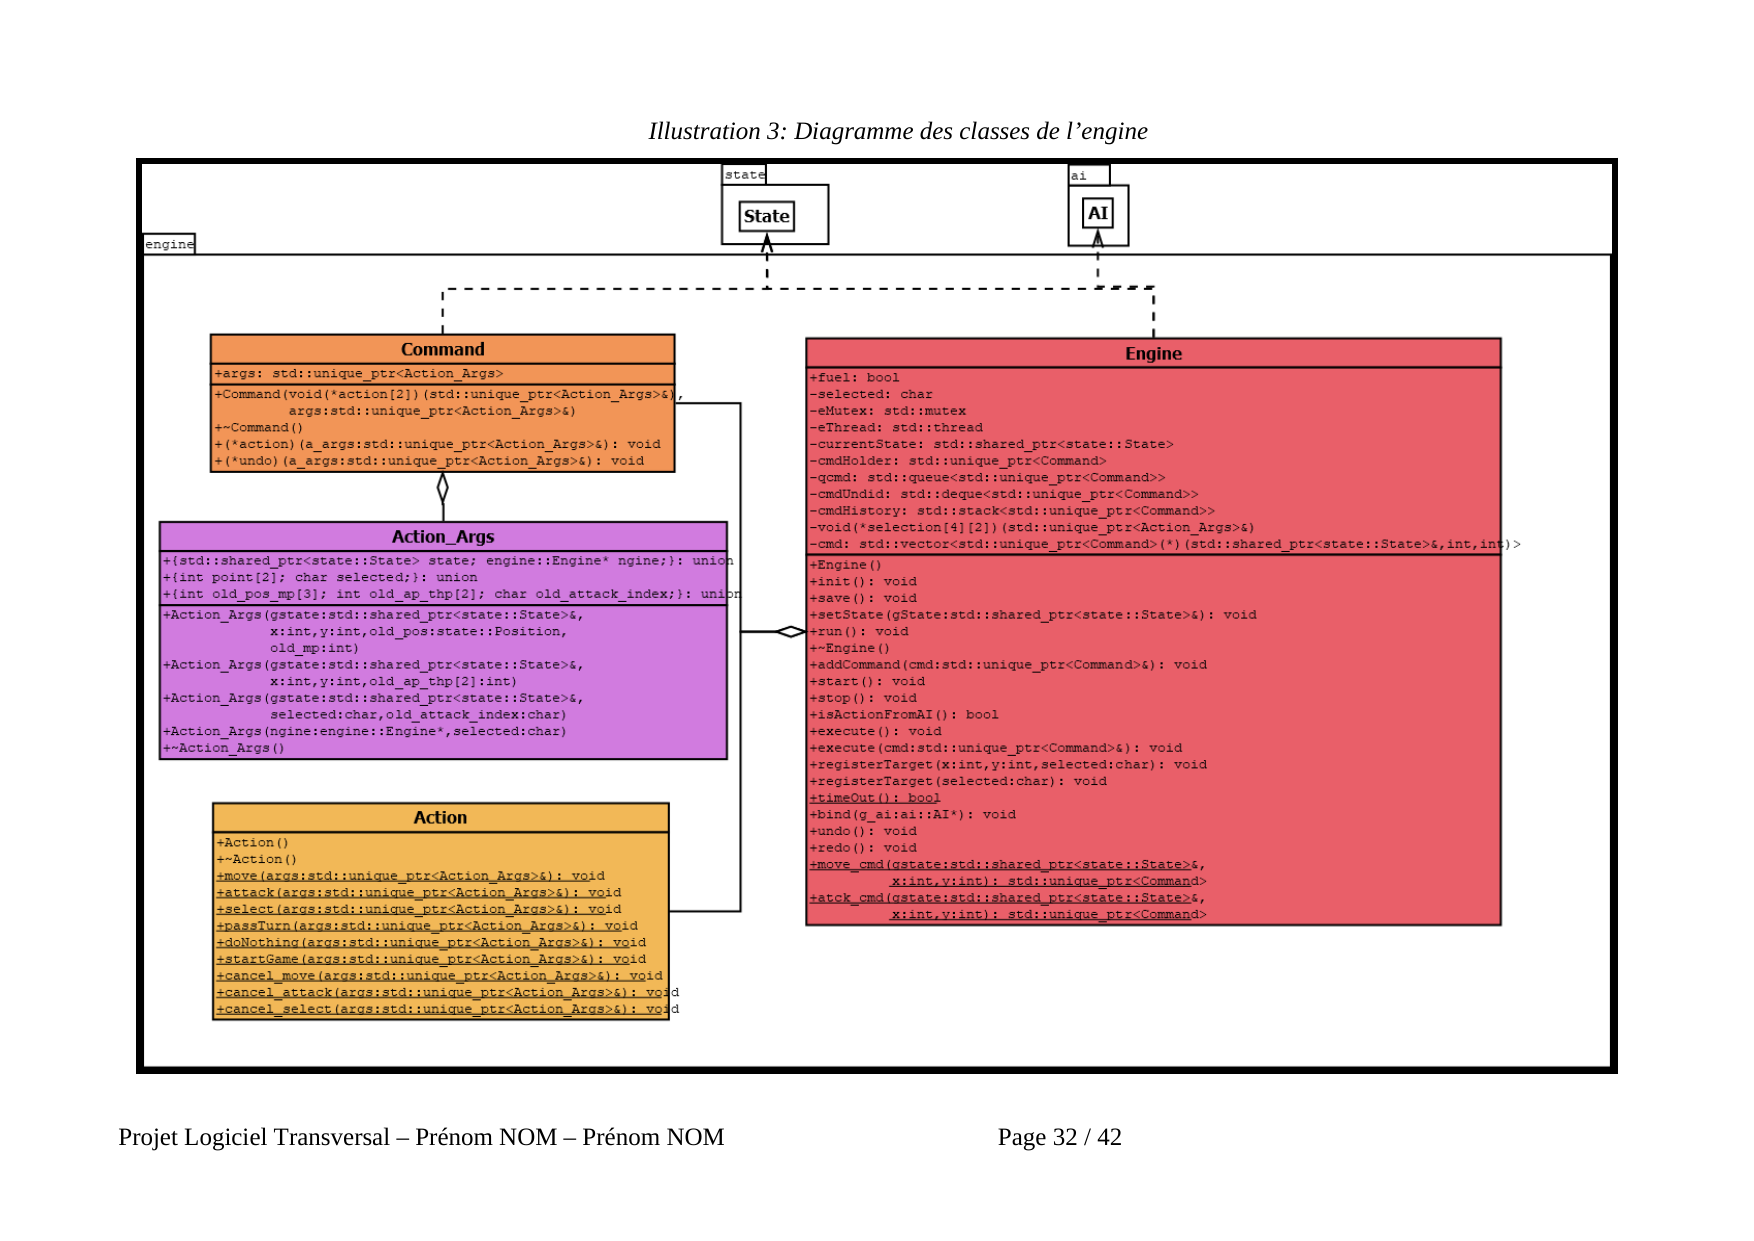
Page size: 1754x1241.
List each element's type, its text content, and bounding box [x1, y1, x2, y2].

text Illustration 3: Diagramme des classes de l’engine [163, 116, 1636, 145]
